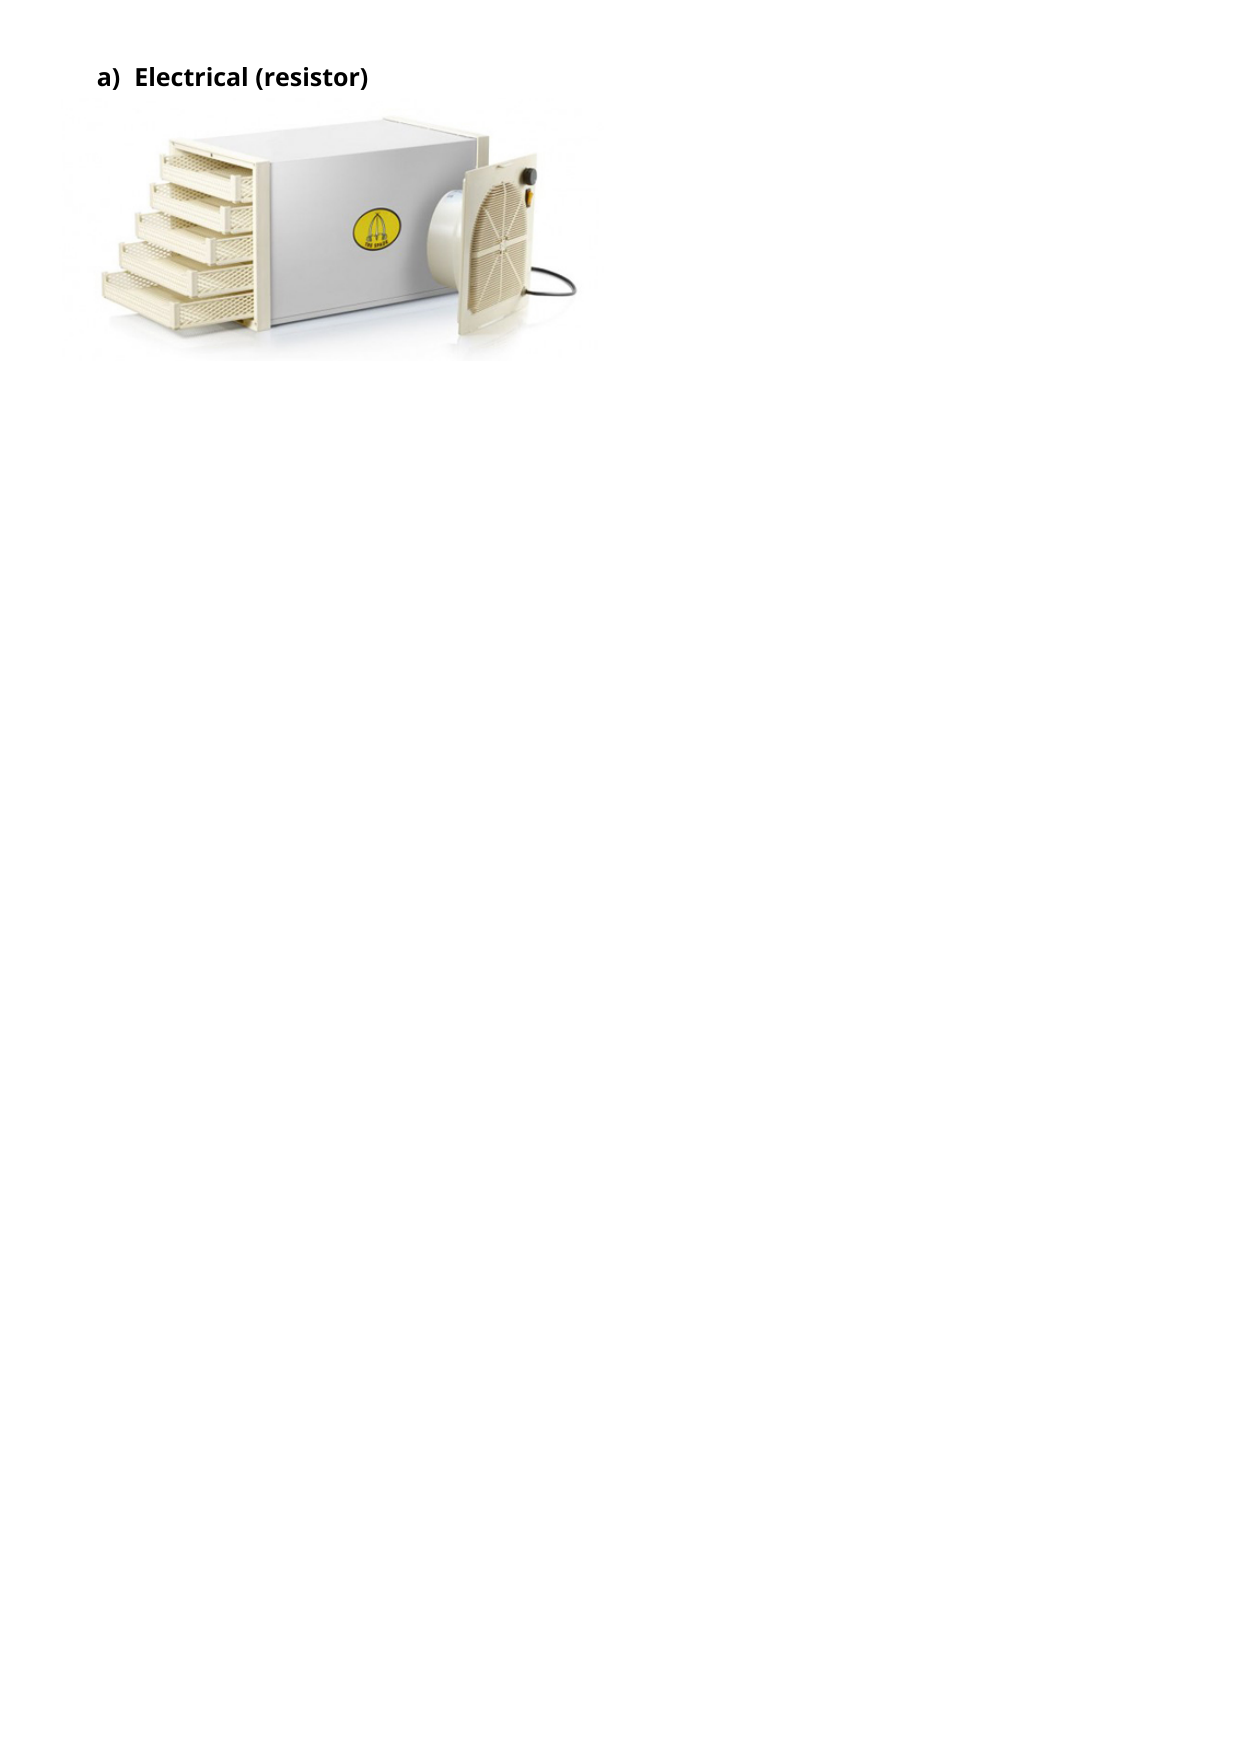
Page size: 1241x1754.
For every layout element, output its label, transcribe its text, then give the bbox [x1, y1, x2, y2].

list Electrical (resistor) [97, 59, 1181, 93]
picture [60, 98, 605, 361]
